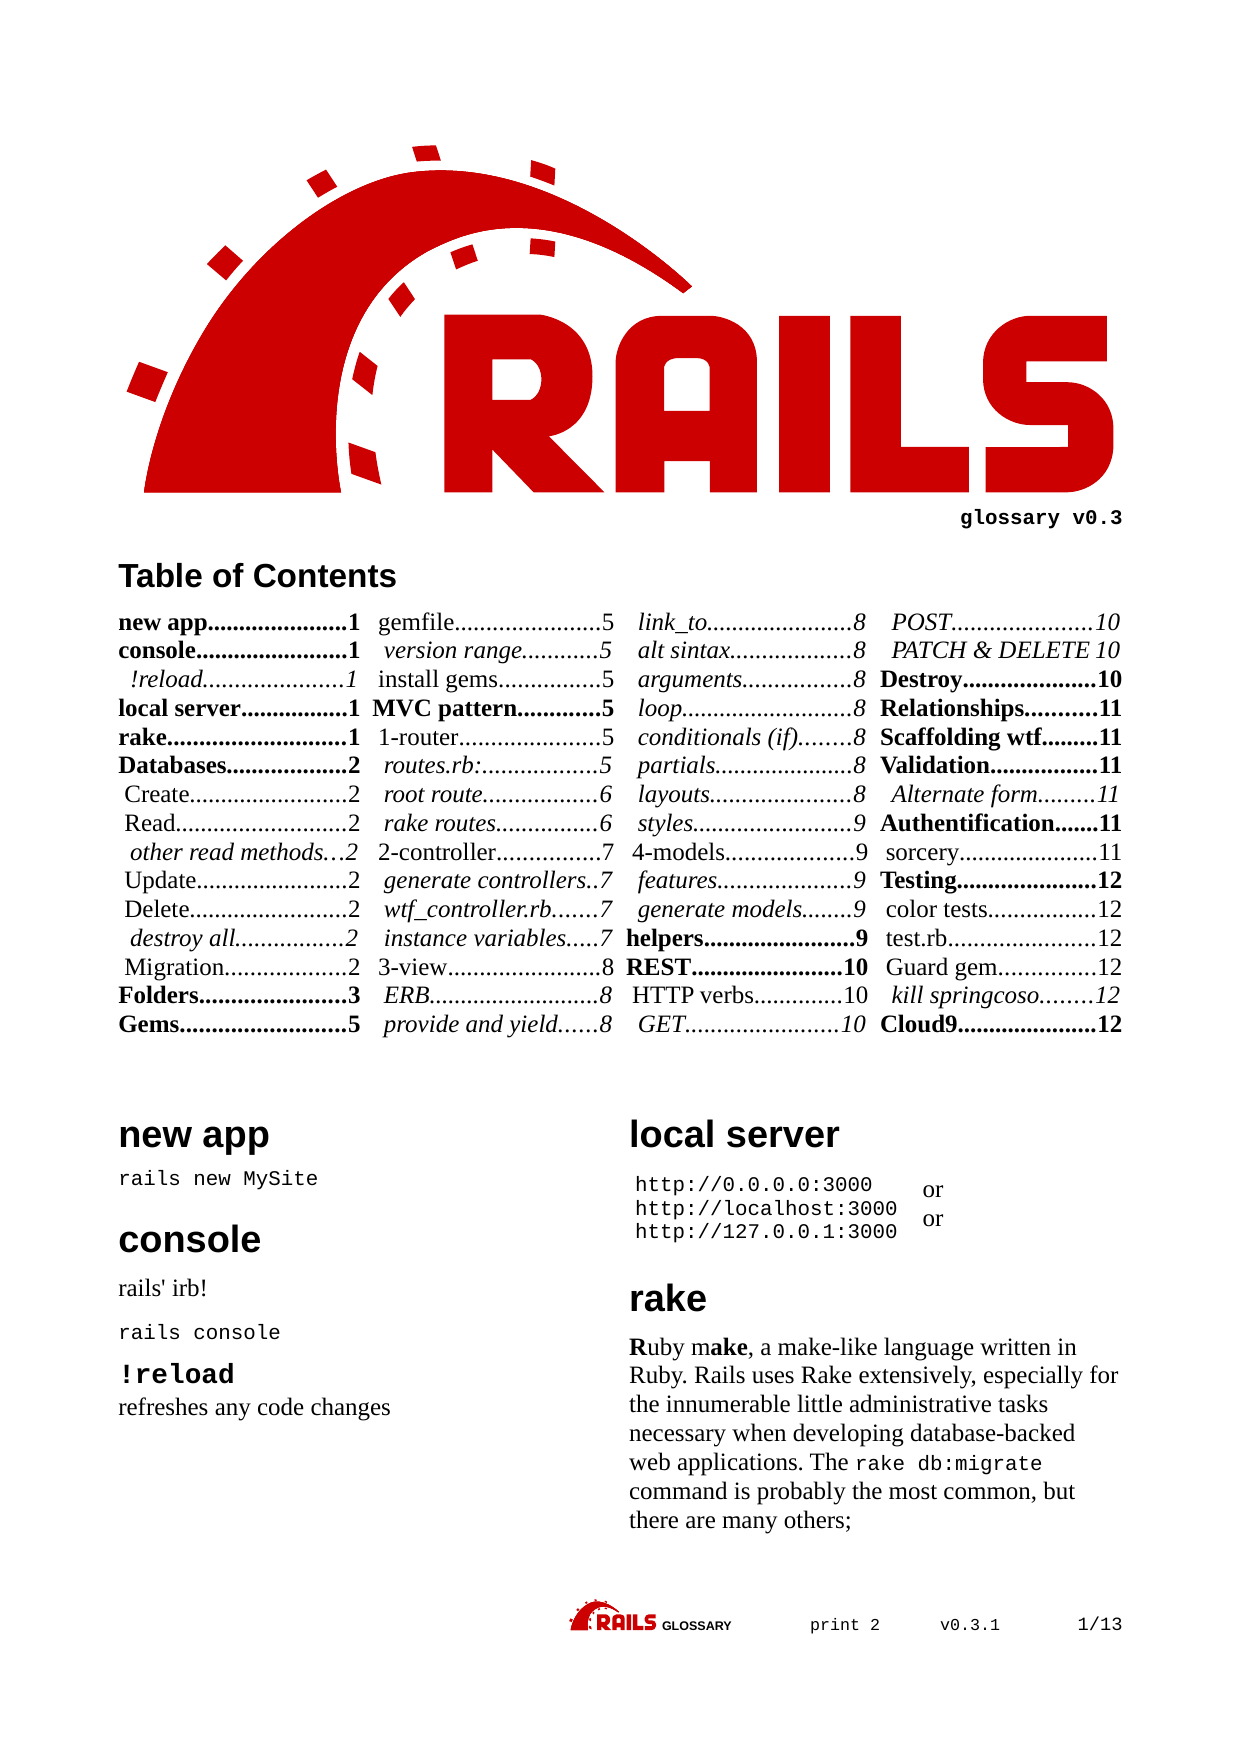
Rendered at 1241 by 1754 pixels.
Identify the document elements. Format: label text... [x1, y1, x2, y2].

text provide and yield 8 [384, 1009, 614, 1038]
text glossary v0.3 [118, 507, 1122, 531]
text install gems 5 [378, 664, 614, 693]
subtitle local server [629, 1112, 1122, 1156]
text Update 2 [124, 865, 360, 894]
text loop 8 [638, 693, 868, 722]
text 2-controller 7 [378, 837, 614, 865]
text Create 2 [124, 779, 360, 808]
text partials 8 [638, 750, 868, 779]
text 4-models 9 [632, 837, 868, 865]
text Alternate form 11 [891, 779, 1122, 808]
subtitle Table of Contents [118, 556, 1122, 594]
text Read 2 [124, 808, 360, 837]
text Validation 11 [880, 750, 1122, 779]
text test.rb 12 [886, 923, 1122, 952]
text Guard gem 12 [886, 952, 1122, 980]
text 1-router 5 [378, 722, 614, 750]
text destroy all 2 [130, 923, 360, 952]
text helpers 9 [626, 923, 868, 952]
text features 9 [638, 865, 868, 894]
text Ruby make, a make-like language written in Ruby. Rails uses Rake extensively, especially for the innumerable little administrative tasks necessary when developing database-backe­d web applications. The rake db:migrate command is probably the most common, but there are many others; [629, 1332, 1122, 1534]
text Authentification 11 [880, 808, 1122, 837]
text Relationships 11 [880, 693, 1122, 722]
text 3-view 8 [378, 952, 614, 980]
subtitle !reload [118, 1360, 611, 1392]
text Cloud9 12 [880, 1009, 1122, 1038]
text gemfile 5 [378, 607, 614, 635]
text GET 10 [638, 1009, 868, 1038]
text root route 6 [384, 779, 614, 808]
text rails console [118, 1322, 611, 1346]
text rails new MySite [118, 1168, 611, 1192]
text local server 1 [118, 693, 360, 722]
text alt sintax 8 [638, 635, 868, 664]
text Folders 3 [118, 980, 360, 1009]
text rails' irb! [118, 1273, 611, 1302]
text rake 1 [118, 722, 360, 750]
text link_to 8 [638, 607, 868, 635]
text routes.rb: 5 [384, 750, 614, 779]
subtitle rake [629, 1276, 1122, 1319]
text color tests 12 [886, 894, 1122, 923]
text !reload 1 [130, 664, 360, 693]
text other read methods 2 [130, 837, 360, 865]
text layouts 8 [638, 779, 868, 808]
text instance variables 7 [384, 923, 614, 952]
text Testing 12 [880, 865, 1122, 894]
text POST 10 [891, 607, 1122, 635]
text MVC pattern 5 [372, 693, 614, 722]
text HTTP verbs 10 [632, 980, 868, 1009]
text styles 9 [638, 808, 868, 837]
text PATCH & DELETE 10 [891, 635, 1122, 664]
text wtf_controller.rb 7 [384, 894, 614, 923]
text refreshes any code changes [118, 1392, 611, 1421]
text generate models 9 [638, 894, 868, 923]
text sorcery 11 [886, 837, 1122, 865]
text version range 5 [384, 635, 614, 664]
text Scaffolding wtf 11 [880, 722, 1122, 750]
text Migration 2 [124, 952, 360, 980]
table_header http://0.0.0.0:3000 http://localhost:3000 http://127.0.0.1:3000 [629, 1168, 916, 1251]
text rake routes 6 [384, 808, 614, 837]
text new app 1 [118, 607, 360, 635]
text Delete 2 [124, 894, 360, 923]
text Destroy 10 [880, 664, 1122, 693]
text generate controllers 7 [384, 865, 614, 894]
subtitle console [118, 1217, 611, 1260]
table_header or or [916, 1168, 1122, 1251]
text Gems 5 [118, 1009, 360, 1038]
text conditionals (if) 8 [638, 722, 868, 750]
text console 1 [118, 635, 360, 664]
text REST 10 [626, 952, 868, 980]
text kill springcoso 12 [891, 980, 1122, 1009]
text Databases 2 [118, 750, 360, 779]
subtitle new app [118, 1112, 611, 1156]
text arguments 8 [638, 664, 868, 693]
text ERB 8 [384, 980, 614, 1009]
